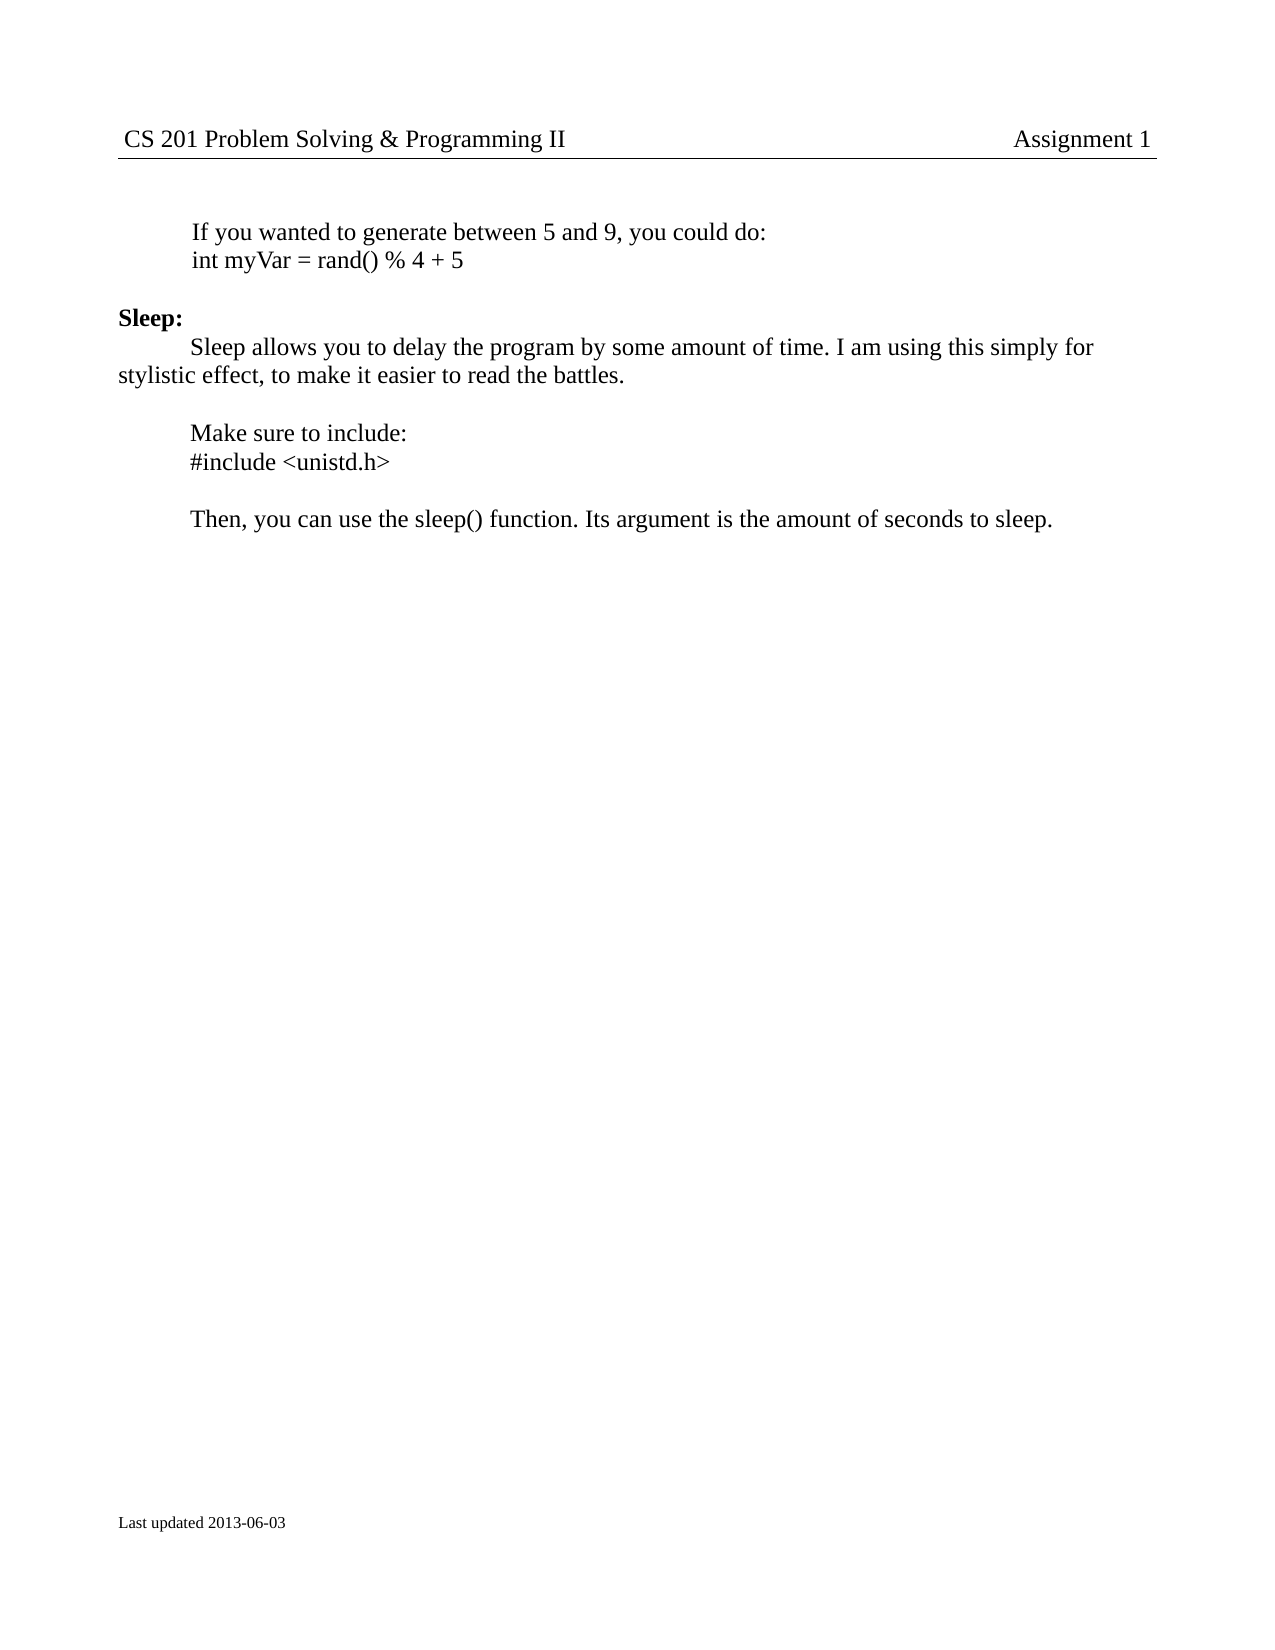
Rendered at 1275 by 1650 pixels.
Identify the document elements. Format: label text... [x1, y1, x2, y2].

text Make sure to include: [118, 418, 1157, 447]
text #include <unistd.h> [118, 447, 1157, 475]
text Then, you can use the sleep() function. Its argument is the amount of seconds to sleep. [118, 504, 1157, 533]
text Sleep: [118, 303, 1157, 332]
text If you wanted to generate between 5 and 9, you could do: [118, 217, 1157, 245]
text int myVar = rand() % 4 + 5 [118, 245, 1157, 274]
text Sleep allows you to delay the program by some amount of time. I am using this simply for stylistic effect, to make it easier to read the battles. [118, 332, 1157, 389]
